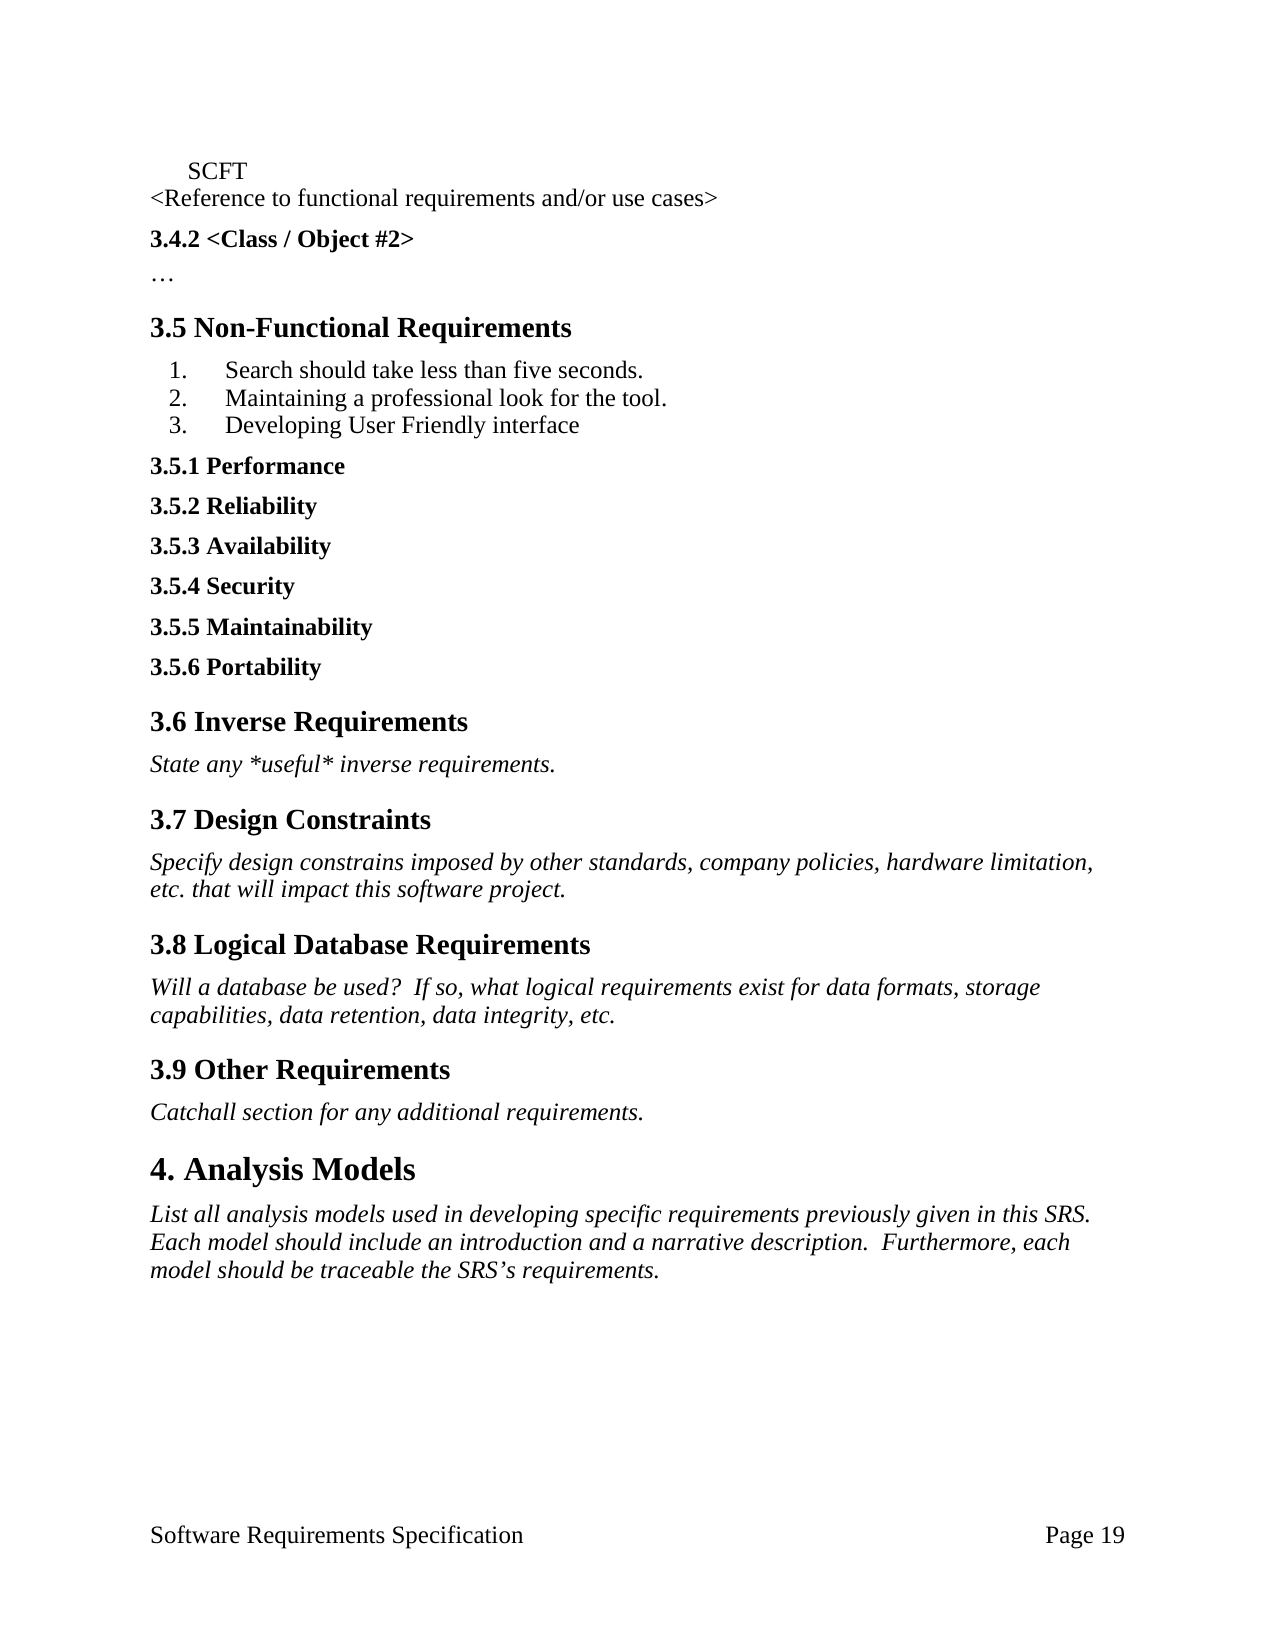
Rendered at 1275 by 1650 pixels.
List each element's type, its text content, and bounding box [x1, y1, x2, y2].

subtitle 3.5.1 Performance [150, 452, 1125, 479]
subtitle 3.5.2 Reliability [150, 492, 1125, 520]
text Catchall section for any additional requirements. [150, 1098, 1125, 1126]
subtitle 3.5.5 Maintainability [150, 613, 1125, 640]
subtitle 3.7 Design Constraints [150, 803, 1125, 835]
text List all analysis models used in developing specific requirements previously given in this SRS. Each model should include an introduction and a narrative description. Furthermore, each model should be traceable the SRS’s requirements. [150, 1200, 1125, 1283]
list Developing User Friendly interface [150, 412, 1125, 439]
subtitle 3.8 Logical Database Requirements [150, 928, 1125, 961]
text Specify design constrains imposed by other standards, company policies, hardware limitation, etc. that will impact this software project. [150, 848, 1125, 903]
text State any *useful* inverse requirements. [150, 750, 1125, 778]
subtitle 3.5.6 Portability [150, 653, 1125, 681]
text Will a database be used? If so, what logical requirements exist for data formats, storage capabilities, data retention, data integrity, etc. [150, 973, 1125, 1028]
subtitle 3.6 Inverse Requirements [150, 706, 1125, 738]
text <Reference to functional requirements and/or use cases> [150, 184, 1125, 212]
subtitle 3.5 Non-Functional Requirements [150, 311, 1125, 344]
subtitle 3.9 Other Requirements [150, 1053, 1125, 1086]
subtitle 3.5.4 Security [150, 572, 1125, 600]
subtitle 3.5.3 Availability [150, 532, 1125, 560]
subtitle 3.4.2 <Class / Object #2> [150, 225, 1125, 252]
text … [150, 259, 1125, 286]
subtitle 4. Analysis Models [150, 1151, 1125, 1188]
list Search should take less than five seconds. [150, 356, 1125, 384]
list Maintaining a professional look for the tool. [150, 384, 1125, 412]
